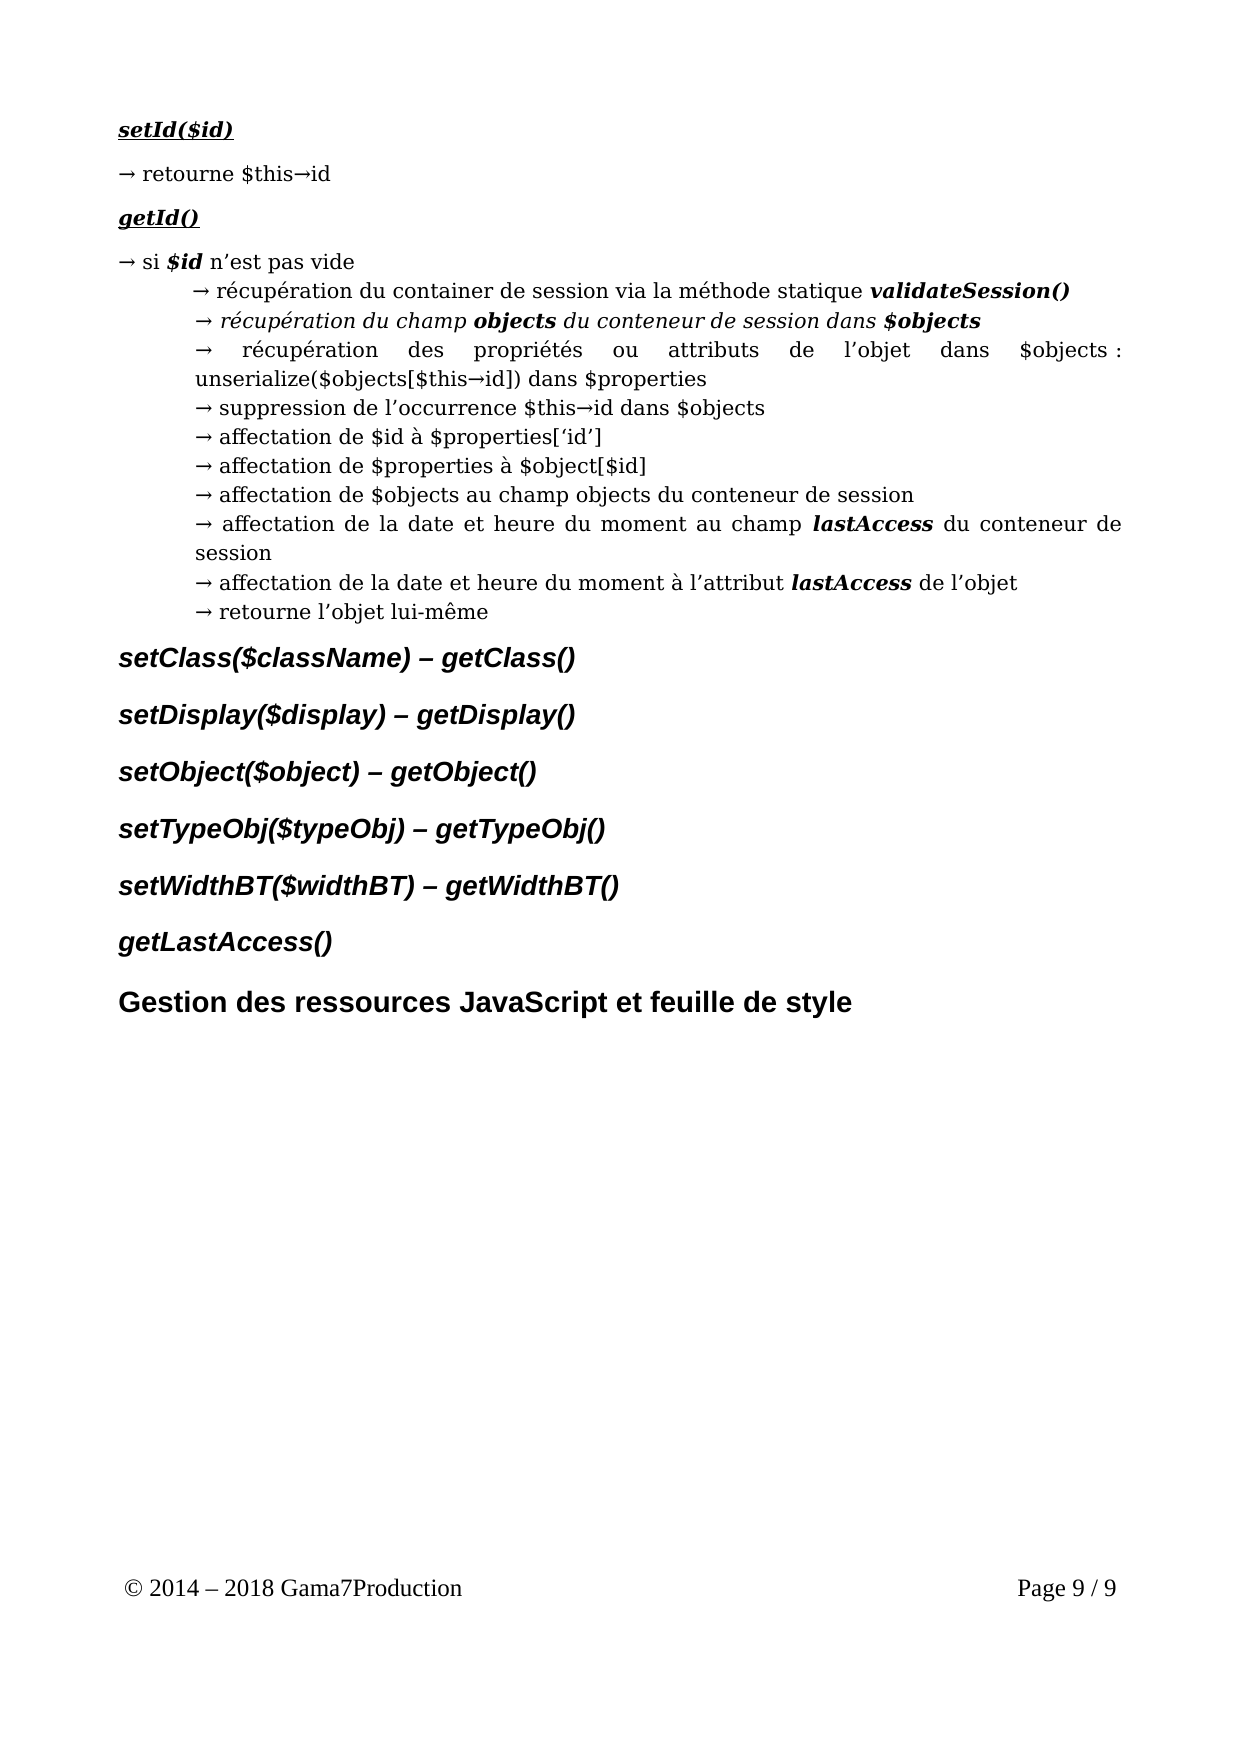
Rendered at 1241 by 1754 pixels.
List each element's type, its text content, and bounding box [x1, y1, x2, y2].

text → retourne l’objet lui-même [195, 600, 1122, 624]
text → si $id n’est pas vide [118, 250, 1122, 274]
text → récupération des propriétés ou attributs de l’objet dans $objects : unserialize($objects[$this→id]) dans $properties [195, 338, 1122, 391]
text → suppression de l’occurrence $this→id dans $objects [195, 396, 1122, 420]
text → affectation de la date et heure du moment à l’attribut lastAccess de l’objet [195, 571, 1122, 595]
text → affectation de $properties à $object[$id] [195, 454, 1122, 478]
subtitle setClass($className) – getClass() [118, 641, 1122, 673]
text → affectation de $id à $properties[‘id’] [195, 425, 1122, 449]
text → retourne $this→id [118, 162, 1122, 186]
text → récupération du champ objects du conteneur de session dans $objects [195, 308, 1122, 333]
text → affectation de $objects au champ objects du conteneur de session [195, 483, 1122, 507]
text → affectation de la date et heure du moment au champ lastAccess du conteneur de session [195, 512, 1122, 566]
subtitle Gestion des ressources JavaScript et feuille de style [118, 985, 1122, 1018]
text getId() [118, 206, 1122, 230]
subtitle setObject($object) – getObject() [118, 755, 1122, 787]
text → récupération du container de session via la méthode statique validateSession() [118, 279, 1122, 303]
text setId($id) [118, 118, 1122, 143]
subtitle setTypeObj($typeObj) – getTypeObj() [118, 812, 1122, 844]
subtitle setWidthBT($widthBT) – getWidthBT() [118, 869, 1122, 901]
subtitle getLastAccess() [118, 926, 1122, 958]
subtitle setDisplay($display) – getDisplay() [118, 698, 1122, 730]
